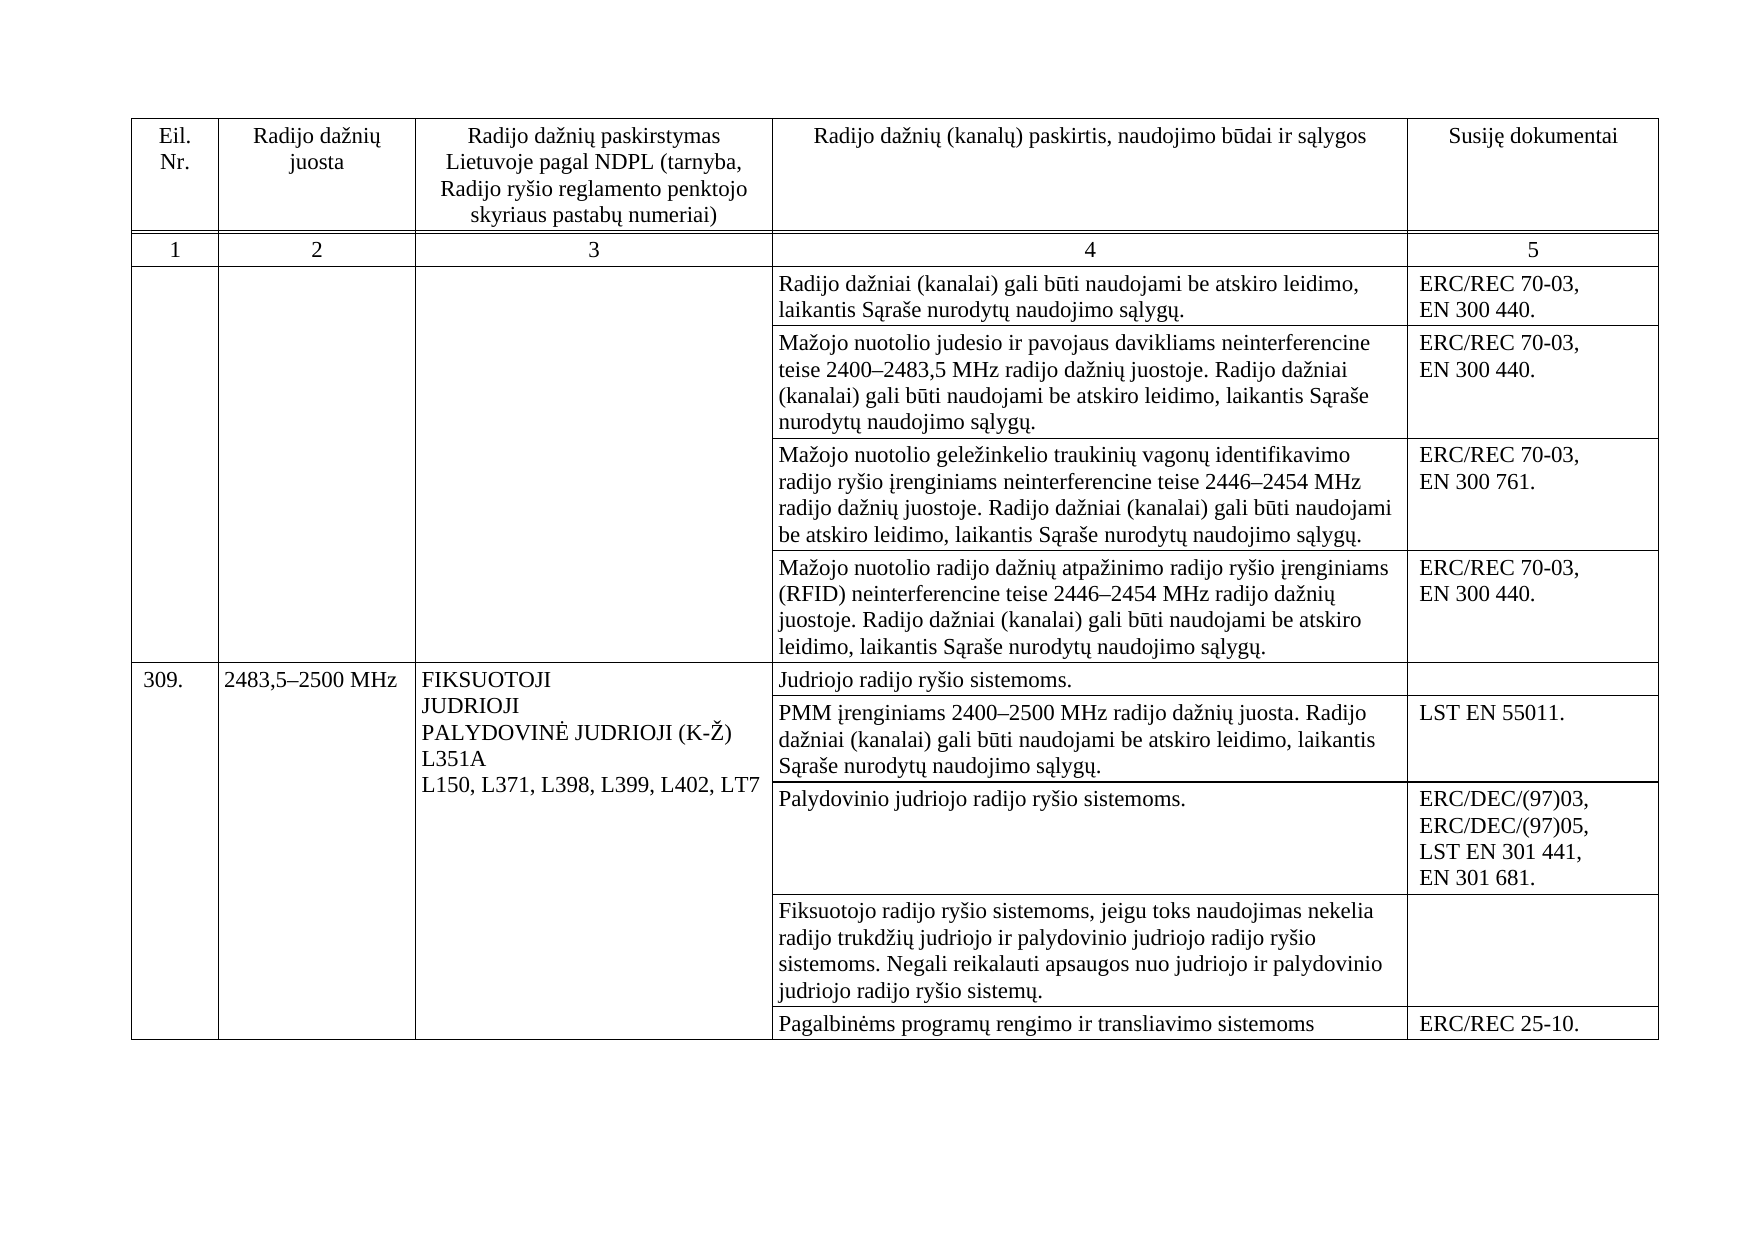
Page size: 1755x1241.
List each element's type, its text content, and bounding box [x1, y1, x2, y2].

table_cell ERC/DEC/(97)03, ERC/DEC/(97)05, LST EN 301 441, EN 301 681. [1408, 783, 1658, 894]
table_cell LST EN 55011. [1408, 696, 1658, 781]
table_cell 2 [219, 234, 415, 266]
table_header Eil. Nr. [132, 119, 218, 230]
table_cell Mažojo nuotolio radijo dažnių atpažinimo radijo ryšio įrenginiams (RFID) neinterferencine teise 2446–2454 MHz radijo dažnių juostoje. Radijo dažniai (kanalai) gali būti naudojami be atskiro leidimo, laikantis Sąraše nurodytų naudojimo sąlygų. [773, 551, 1407, 662]
table_cell ERC/REC 70-03, EN 300 440. [1408, 267, 1658, 325]
table_cell ERC/REC 70-03, EN 300 761. [1408, 439, 1658, 550]
table_cell FIKSUOTOJI JUDRIOJI PALYDOVINĖ JUDRIOJI (K-Ž) L351A L150, L371, L398, L399, L402, LT7 [416, 663, 772, 1039]
table_cell 2483,5–2500 MHz [219, 663, 415, 1039]
table_cell [219, 267, 415, 662]
table_cell [1408, 895, 1658, 1006]
table_cell ERC/REC 25-10. [1408, 1007, 1658, 1039]
table_cell Pagalbinėms programų rengimo ir transliavimo sistemoms [773, 1007, 1407, 1039]
table_header Susiję dokumentai [1408, 119, 1658, 230]
table_cell Judriojo radijo ryšio sistemoms. [773, 663, 1407, 695]
table_cell Radijo dažniai (kanalai) gali būti naudojami be atskiro leidimo, laikantis Sąraše nurodytų naudojimo sąlygų. [773, 267, 1407, 325]
table_cell 3 [416, 234, 772, 266]
table_cell Fiksuotojo radijo ryšio sistemoms, jeigu toks naudojimas nekelia radijo trukdžių judriojo ir palydovinio judriojo radijo ryšio sistemoms. Negali reikalauti apsaugos nuo judriojo ir palydovinio judriojo radijo ryšio sistemų. [773, 895, 1407, 1006]
table_cell ERC/REC 70-03, EN 300 440. [1408, 326, 1658, 438]
table_cell 1 [132, 234, 218, 266]
table_cell 309. [132, 663, 218, 1039]
table_cell [416, 267, 772, 662]
table_cell Mažojo nuotolio judesio ir pavojaus davikliams neinterferencine teise 2400–2483,5 MHz radijo dažnių juostoje. Radijo dažniai (kanalai) gali būti naudojami be atskiro leidimo, laikantis Sąraše nurodytų naudojimo sąlygų. [773, 326, 1407, 438]
table_cell 5 [1408, 234, 1658, 266]
table_cell Mažojo nuotolio geležinkelio traukinių vagonų identifikavimo radijo ryšio įrenginiams neinterferencine teise 2446–2454 MHz radijo dažnių juostoje. Radijo dažniai (kanalai) gali būti naudojami be atskiro leidimo, laikantis Sąraše nurodytų naudojimo sąlygų. [773, 439, 1407, 550]
table_cell Palydovinio judriojo radijo ryšio sistemoms. [773, 783, 1407, 894]
table_cell [132, 267, 218, 662]
table_cell ERC/REC 70-03, EN 300 440. [1408, 551, 1658, 662]
table_header Radijo dažnių (kanalų) paskirtis, naudojimo būdai ir sąlygos [773, 119, 1407, 230]
table_cell 4 [773, 234, 1407, 266]
table_cell [1408, 663, 1658, 695]
table_header Radijo dažnių juosta [219, 119, 415, 230]
table_header Radijo dažnių paskirstymas Lietuvoje pagal NDPL (tarnyba, Radijo ryšio reglamento penktojo skyriaus pastabų numeriai) [416, 119, 772, 230]
table_cell PMM įrenginiams 2400–2500 MHz radijo dažnių juosta. Radijo dažniai (kanalai) gali būti naudojami be atskiro leidimo, laikantis Sąraše nurodytų naudojimo sąlygų. [773, 696, 1407, 781]
